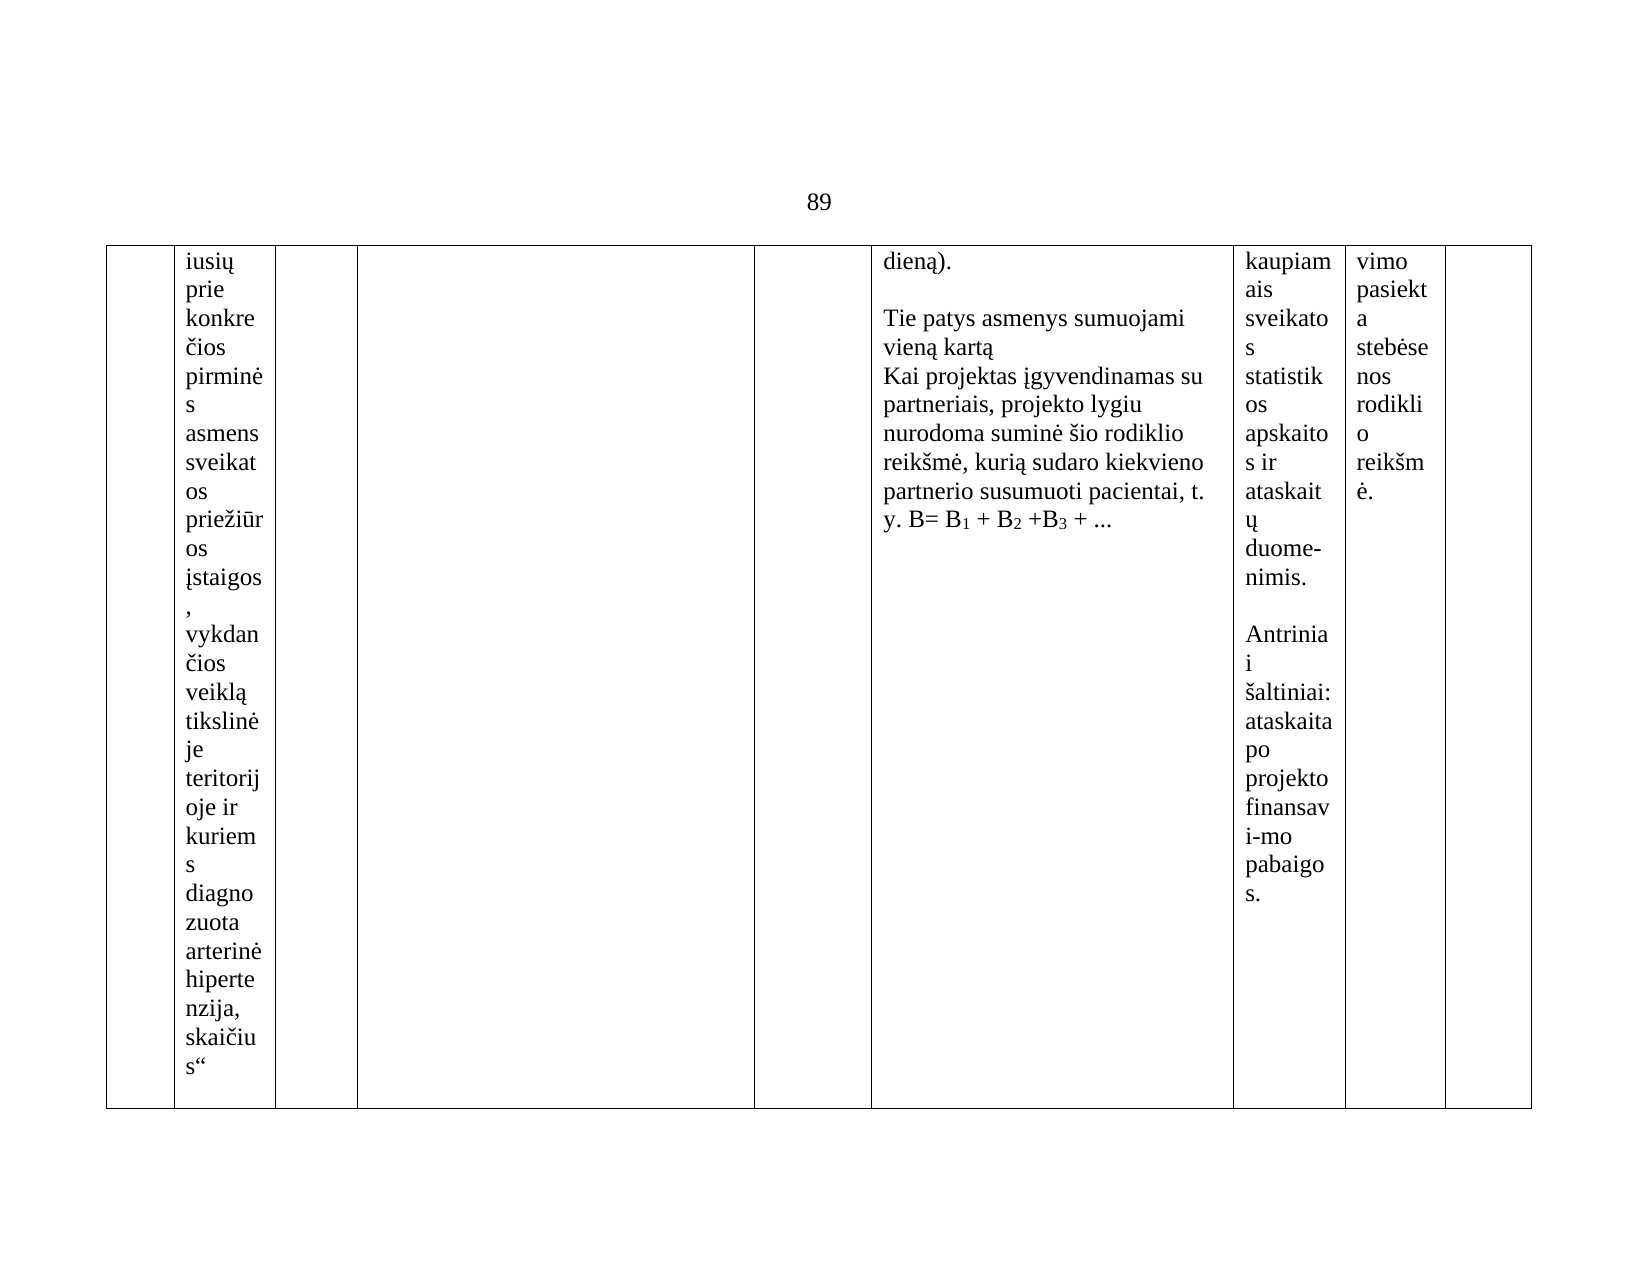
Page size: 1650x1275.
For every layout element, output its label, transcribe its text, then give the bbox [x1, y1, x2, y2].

table_cell [1446, 246, 1531, 1108]
table_cell [276, 246, 357, 1108]
table_cell [107, 246, 174, 1108]
table_cell [358, 246, 754, 1108]
table_cell iusių prie konkrečios pirminės asmens sveikatos priežiūros įstaigos, vykdančios veiklą tikslinėje teritorijoje ir kuriems diagnozuota arterinė hipertenzija, skaičius“ [175, 246, 275, 1108]
table_cell kaupiamais sveikatos statistikos apskaitos ir ataskaitų duome-nimis. Antriniai šaltiniai: ataskaita po projekto finansavi-mo pabaigos. [1234, 246, 1345, 1108]
table_cell [755, 246, 871, 1108]
table_cell dieną). Tie patys asmenys sumuojami vieną kartą Kai projektas įgyvendinamas su partneriais, projekto lygiu nurodoma suminė šio rodiklio reikšmė, kurią sudaro kiekvieno partnerio susumuoti pacientai, t. y. B= B1 + B2 +B3 + ... [872, 246, 1233, 1108]
table_cell vimo pasiekta stebėsenos rodiklio reikšmė. [1346, 246, 1445, 1108]
